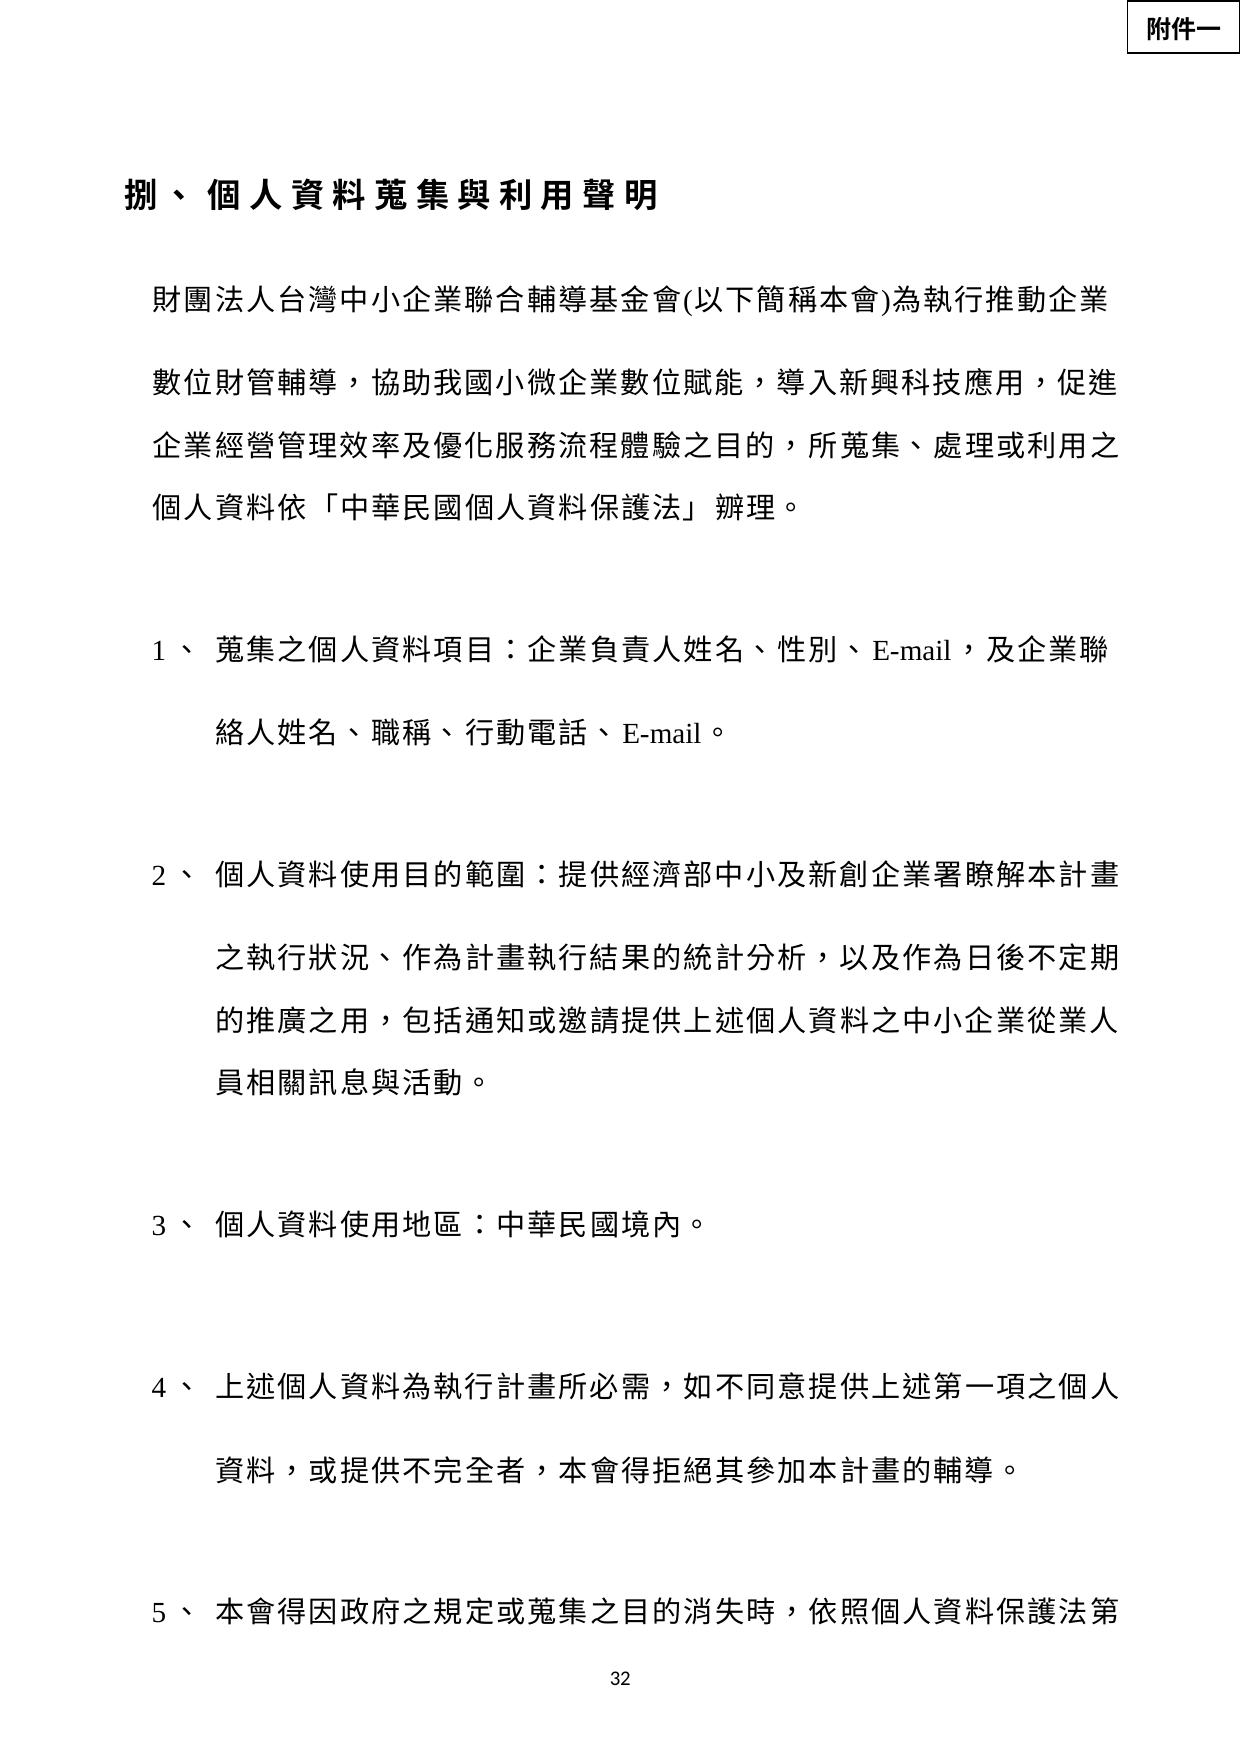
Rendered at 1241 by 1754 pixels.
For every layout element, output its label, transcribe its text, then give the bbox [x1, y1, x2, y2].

subtitle 捌、個人資料蒐集與利用聲明 [120, 152, 1120, 214]
text 財團法人台灣中小企業聯合輔導基金會(以下簡稱本會)為執行推動企業數位財管輔導，協助我國小微企業數位賦能，導入新興科技應用，促進企業經營管理效率及優化服務流程體驗之目的，所蒐集、處理或利用之個人資料依「中華民國個人資料保護法」辧理。 [145, 214, 1120, 527]
list 個人資料使用地區：中華民國境內。 [145, 1139, 1120, 1264]
list 蒐集之個人資料項目：企業負責人姓名、性別、E-mail，及企業聯絡人姓名、職稱、行動電話、E-mail。 [145, 564, 1120, 752]
list 個人資料使用目的範圍：提供經濟部中小及新創企業署瞭解本計畫之執行狀況、作為計畫執行結果的統計分析，以及作為日後不定期的推廣之用，包括通知或邀請提供上述個人資料之中小企業從業人員相關訊息與活動。 [145, 789, 1120, 1102]
list 本會得因政府之規定或蒐集之目的消失時，依照個人資料保護法第 [145, 1527, 1120, 1652]
list 上述個人資料為執行計畫所必需，如不同意提供上述第一項之個人資料，或提供不完全者，本會得拒絕其參加本計畫的輔導。 [145, 1302, 1120, 1489]
